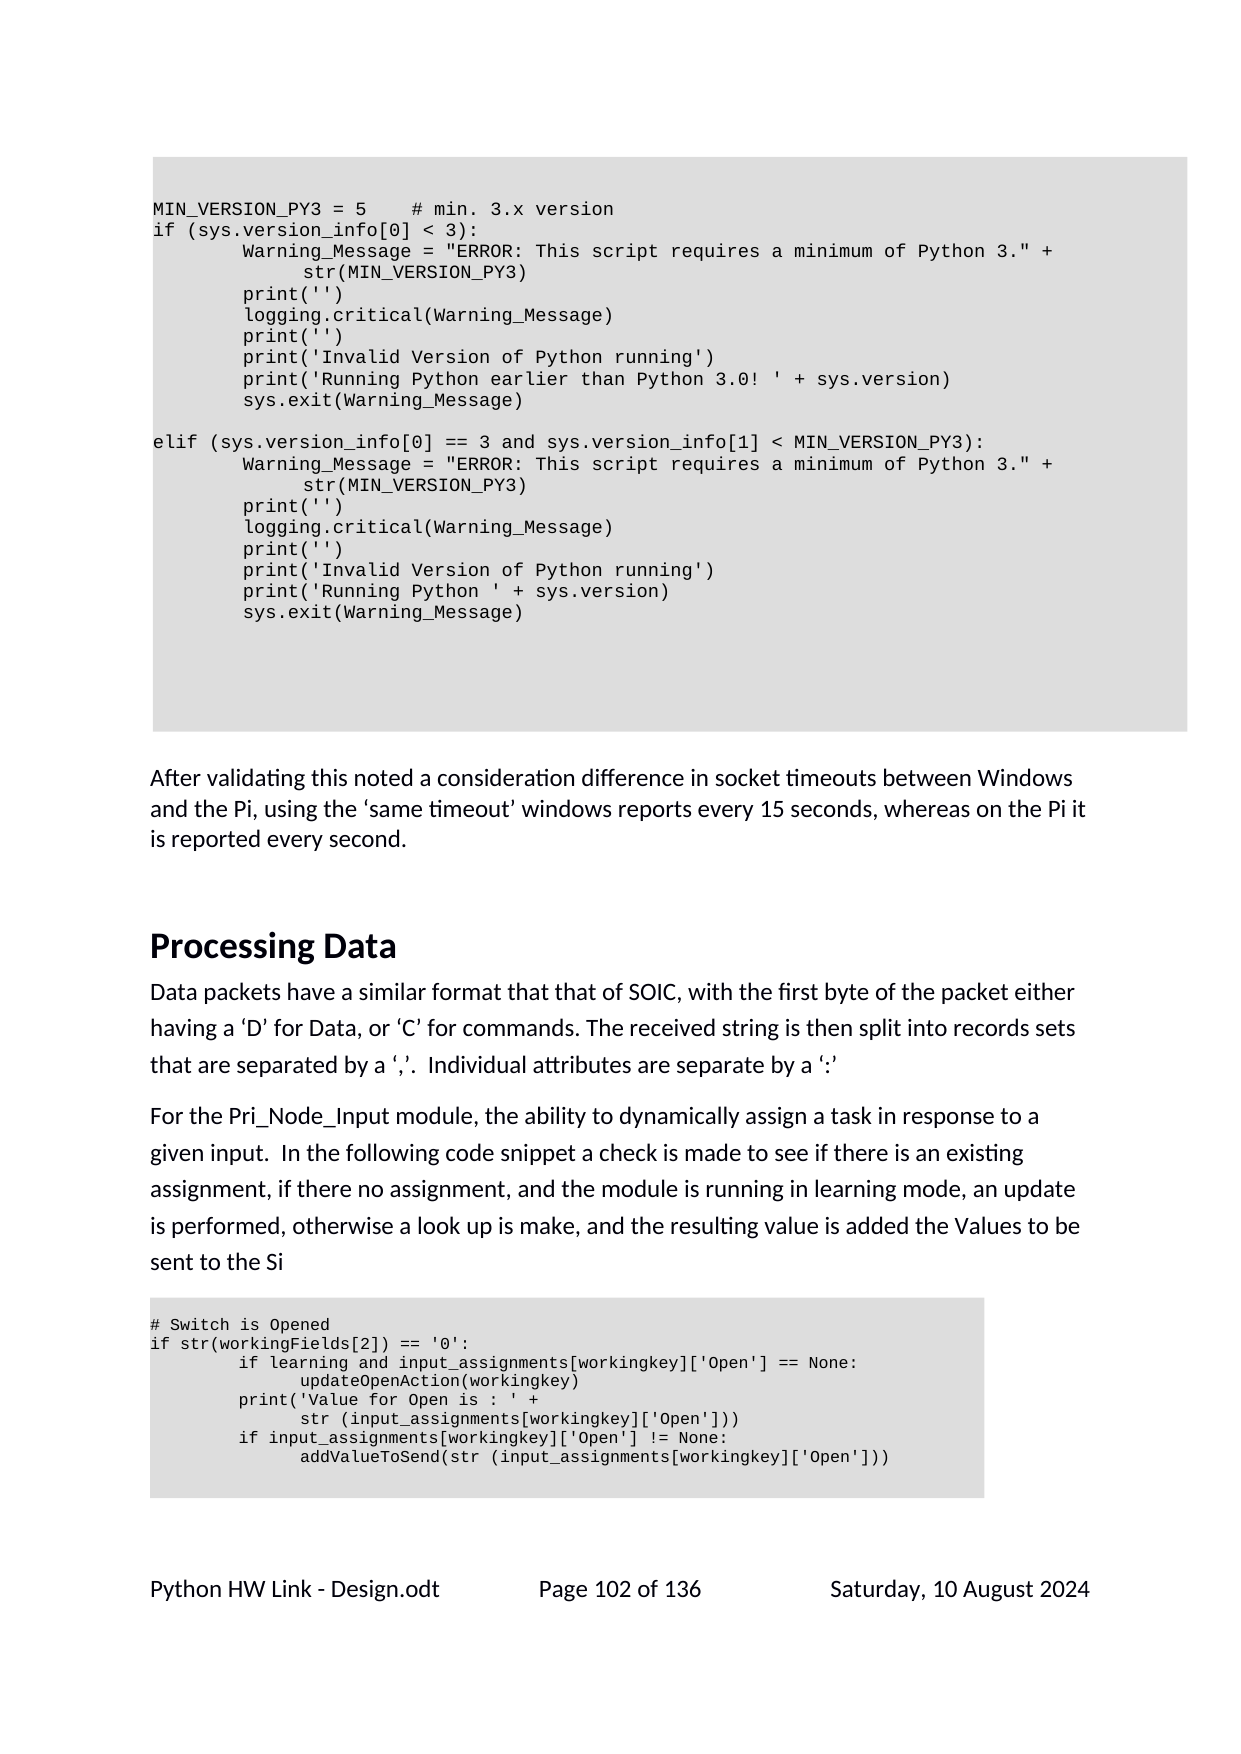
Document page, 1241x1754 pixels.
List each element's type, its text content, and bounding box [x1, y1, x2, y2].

subtitle Processing Data [150, 922, 1090, 968]
text After validating this noted a consideration difference in socket timeouts between Windows and the Pi, using the ‘same timeout’ windows reports every 15 seconds, whereas on the Pi it is reported every second. [150, 762, 1090, 854]
text For the Pri_Node_Input module, the ability to dynamically assign a task in response to a given input. In the following code snippet a check is made to see if there is an existing assignment, if there no assignment, and the module is running in learning mode, an update is performed, otherwise a look up is make, and the resulting value is added the Values to be sent to the Si [150, 1100, 1090, 1277]
text Data packets have a similar format that that of SOIC, with the first byte of the packet either having a ‘D’ for Data, or ‘C’ for commands. The received string is then split into records sets that are separated by a ‘,’. Individual attributes are separate by a ‘:’ [150, 976, 1090, 1079]
